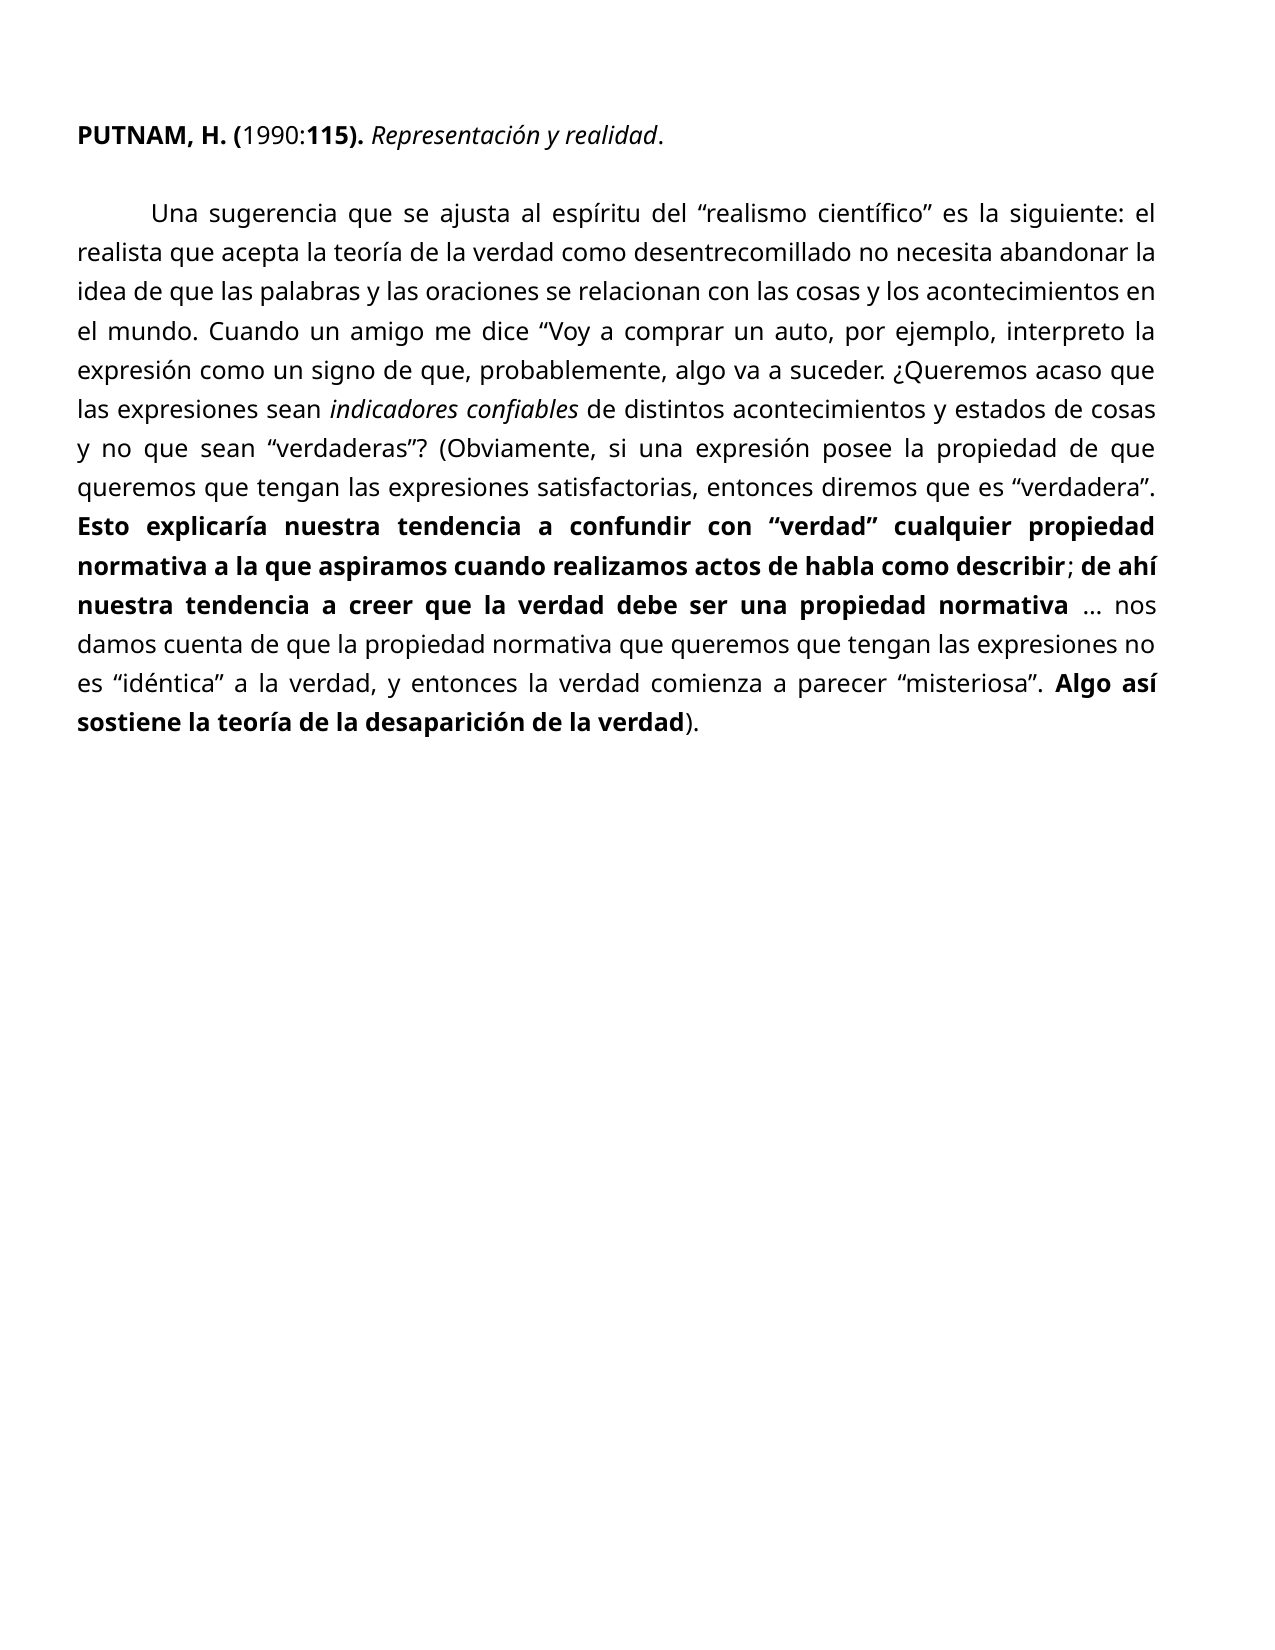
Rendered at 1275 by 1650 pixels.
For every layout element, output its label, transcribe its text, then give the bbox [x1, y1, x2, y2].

text PUTNAM, H. (1990:115). Representación y realidad. [77, 117, 1157, 151]
text Una sugerencia que se ajusta al espíritu del “realismo científico” es la siguiente: el realista que acepta la teoría de la verdad como desentrecomillado no necesita abandonar la idea de que las palabras y las oraciones se relacionan con las cosas y los acontecimientos en el mundo. Cuando un amigo me dice “Voy a comprar un auto, por ejemplo, interpreto la expresión como un signo de que, probablemente, algo va a suceder. ¿Queremos acaso que las expresiones sean indicadores confiables de distintos acontecimientos y estados de cosas y no que sean “verdaderas”? (Obviamente, si una expresión posee la propiedad de que queremos que tengan las expresiones satisfactorias, entonces diremos que es “verdadera”. Esto explicaría nuestra tendencia a confundir con “verdad” cualquier propiedad normativa a la que aspiramos cuando realizamos actos de habla como describir; de ahí nuestra tendencia a creer que la verdad debe ser una propiedad normativa … nos damos cuenta de que la propiedad normativa que queremos que tengan las expresiones no es “idéntica” a la verdad, y entonces la verdad comienza a parecer “misteriosa”. Algo así sostiene la teoría de la desaparición de la verdad). [77, 196, 1157, 739]
